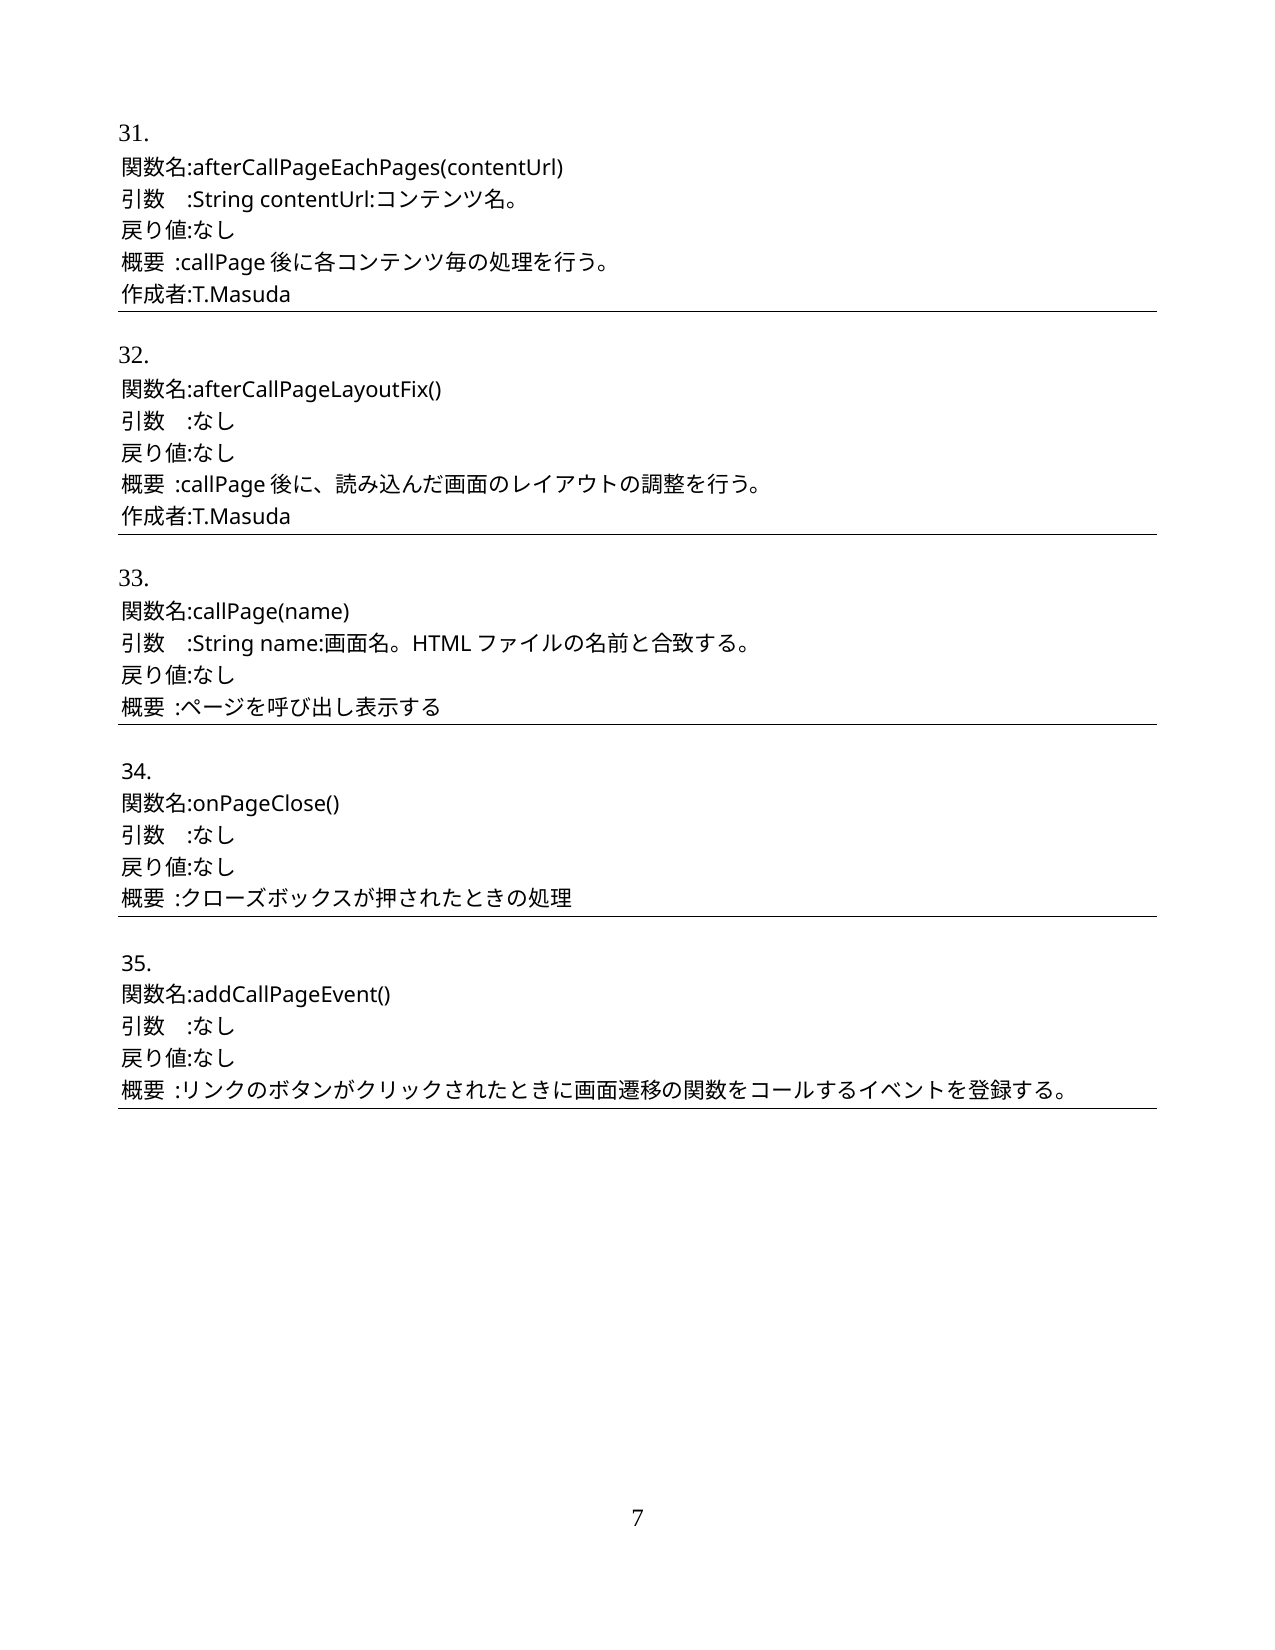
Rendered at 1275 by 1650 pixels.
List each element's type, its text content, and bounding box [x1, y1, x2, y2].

text 関数名:afterCallPageEachPages(contentUrl) [118, 147, 1157, 182]
text 31. [118, 118, 1157, 147]
text 概要 :callPage後に各コンテンツ毎の処理を行う。 [118, 245, 1157, 277]
text 関数名:addCallPageEvent() [118, 977, 1157, 1009]
text 関数名:callPage(name) [118, 591, 1157, 626]
text 戻り値:なし [118, 658, 1157, 690]
text 32. [118, 340, 1157, 369]
text 概要 :リンクのボタンがクリックされたときに画面遷移の関数をコールするイベントを登録する。 [118, 1073, 1157, 1108]
text 戻り値:なし [118, 436, 1157, 467]
text 戻り値:なし [118, 213, 1157, 245]
text 関数名:onPageClose() [118, 786, 1157, 818]
text 作成者:T.Masuda [118, 499, 1157, 534]
text 35. [118, 945, 1157, 977]
text 引数 :なし [118, 404, 1157, 436]
text 引数 :なし [118, 818, 1157, 849]
text 戻り値:なし [118, 1041, 1157, 1073]
text 引数 :String contentUrl:コンテンツ名。 [118, 182, 1157, 213]
text 34. [118, 753, 1157, 786]
text 概要 :callPage後に、読み込んだ画面のレイアウトの調整を行う。 [118, 467, 1157, 499]
text 33. [118, 563, 1157, 591]
text 戻り値:なし [118, 849, 1157, 881]
text 概要 :クローズボックスが押されたときの処理 [118, 881, 1157, 916]
text 概要 :ページを呼び出し表示する [118, 690, 1157, 724]
text 引数 :String name:画面名。HTMLファイルの名前と合致する。 [118, 626, 1157, 658]
text 引数 :なし [118, 1009, 1157, 1041]
text 作成者:T.Masuda [118, 277, 1157, 311]
text 関数名:afterCallPageLayoutFix() [118, 369, 1157, 404]
